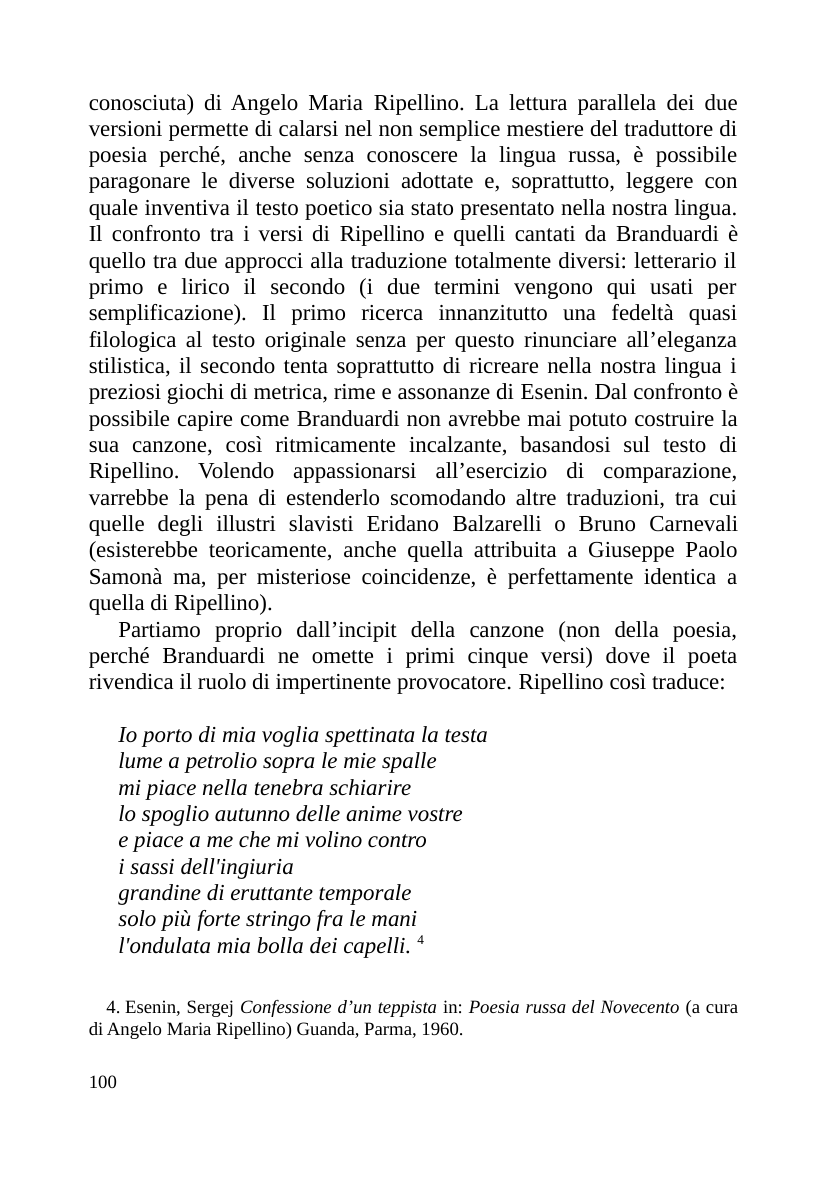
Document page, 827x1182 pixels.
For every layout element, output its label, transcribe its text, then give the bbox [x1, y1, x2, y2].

text e piace a me che mi volino contro [88, 826, 738, 853]
text Partiamo proprio dall’incipit della canzone (non della poesia, perché Branduardi ne omette i primi cinque versi) dove il poeta rivendica il ruolo di impertinente provocatore. Ripellino così traduce: [88, 616, 738, 695]
text l'ondulata mia bolla dei capelli. [88, 932, 738, 958]
text conosciuta) di Angelo Maria Ripellino. La lettura parallela dei due versioni permette di calarsi nel non semplice mestiere del traduttore di poesia perché, anche senza conoscere la lingua russa, è possibile paragonare le diverse soluzioni adottate e, soprattutto, leggere con quale inventiva il testo poetico sia stato presentato nella nostra lingua. Il confronto tra i versi di Ripellino e quelli cantati da Branduardi è quello tra due approcci alla traduzione totalmente diversi: letterario il primo e lirico il secondo (i due termini vengono qui usati per semplificazione). Il primo ricerca innanzitutto una fedeltà quasi filologica al testo originale senza per questo rinunciare all’eleganza stilistica, il secondo tenta soprattutto di ricreare nella nostra lingua i preziosi giochi di metrica, rime e assonanze di Esenin. Dal confronto è possibile capire come Branduardi non avrebbe mai potuto costruire la sua canzone, così ritmicamente incalzante, basandosi sul testo di Ripellino. Volendo appassionarsi all’esercizio di comparazione, varrebbe la pena di estenderlo scomodando altre traduzioni, tra cui quelle degli illustri slavisti Eridano Balzarelli o Bruno Carnevali (esisterebbe teoricamente, anche quella attribuita a Giuseppe Paolo Samonà ma, per misteriose coincidenze, è perfettamente identica a quella di Ripellino). [88, 88, 738, 616]
text Esenin, Sergej Confessione d’un teppista in: Poesia russa del Novecento (a cura di Angelo Maria Ripellino) Guanda, Parma, 1960. [88, 996, 738, 1039]
text Io porto di mia voglia spettinata la testa [88, 721, 738, 747]
text lo spoglio autunno delle anime vostre [88, 800, 738, 826]
text lume a petrolio sopra le mie spalle [88, 747, 738, 774]
text solo più forte stringo fra le mani [88, 906, 738, 932]
text grandine di eruttante temporale [88, 879, 738, 906]
text i sassi dell'ingiuria [88, 853, 738, 879]
text mi piace nella tenebra schiarire [88, 774, 738, 800]
